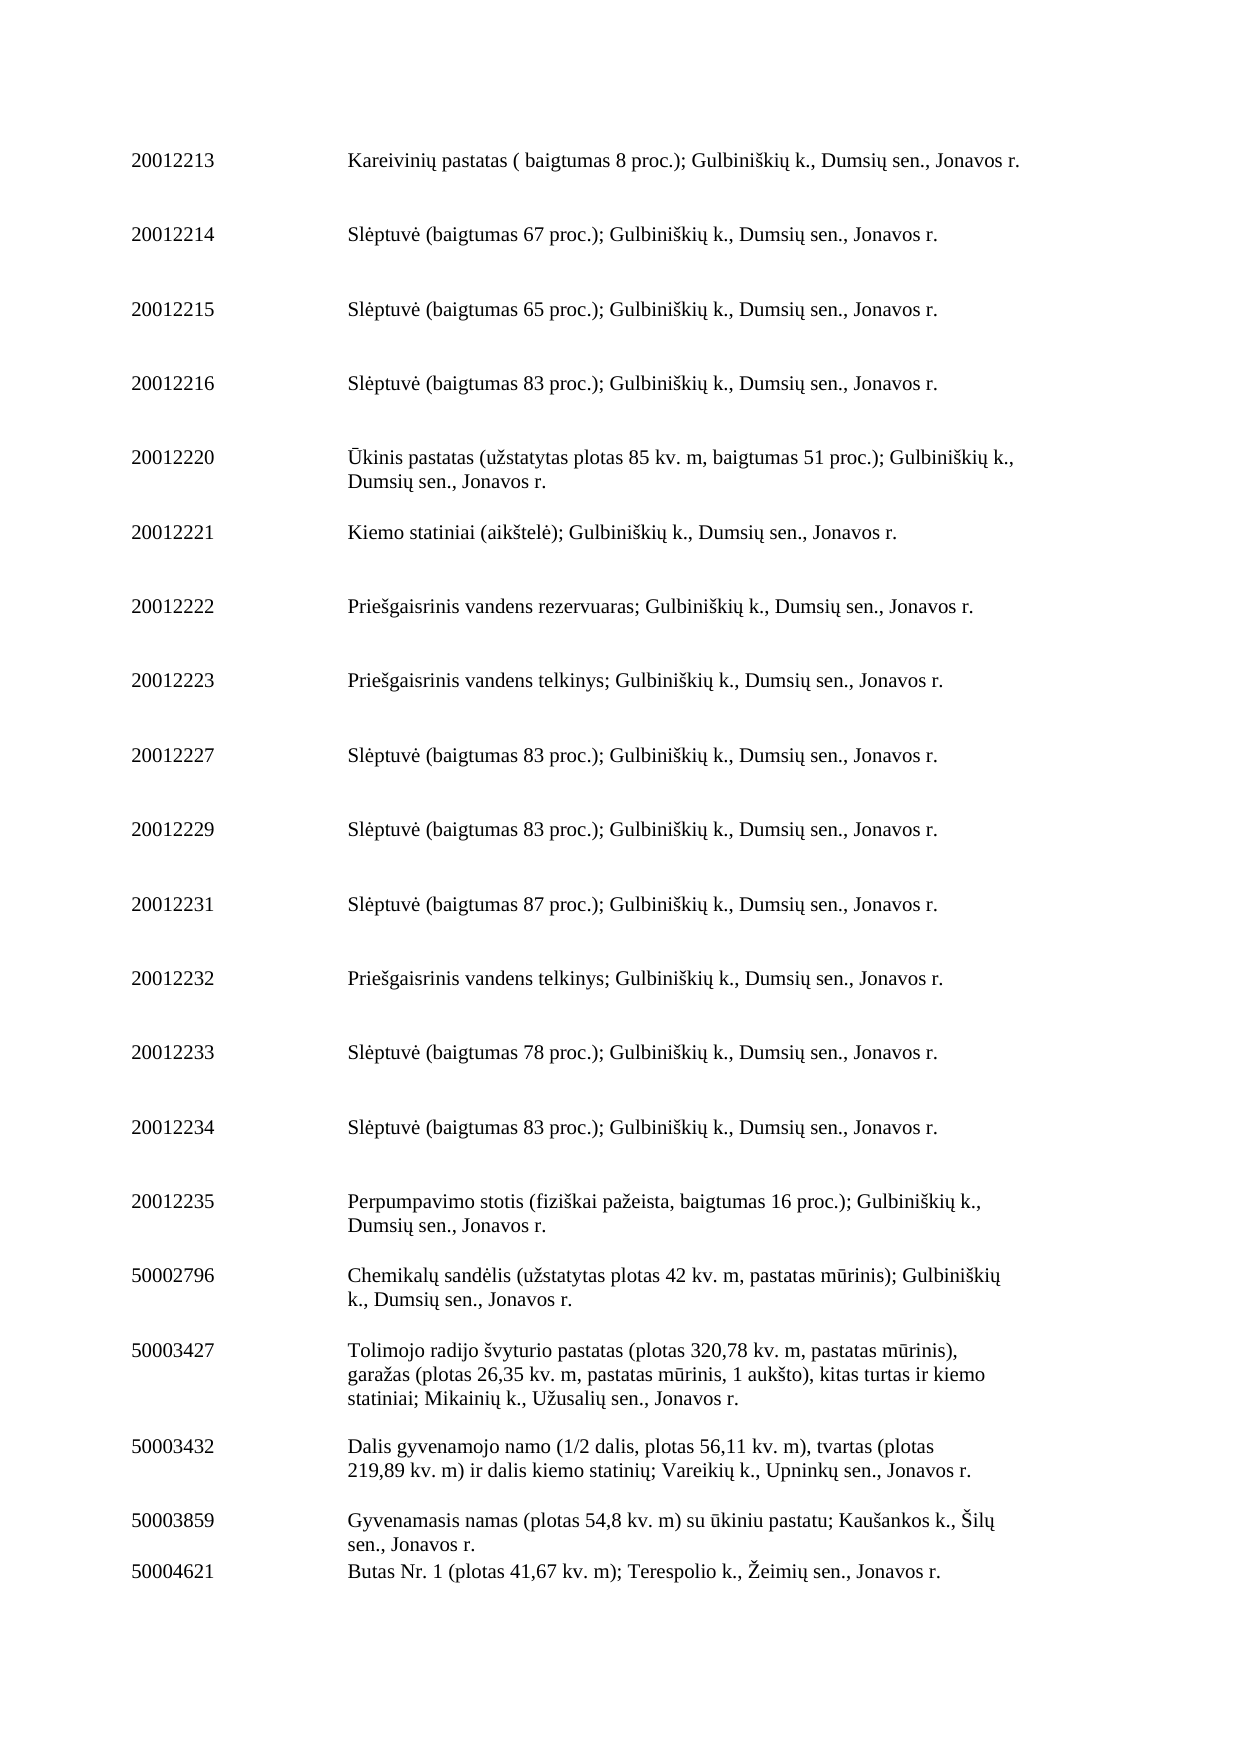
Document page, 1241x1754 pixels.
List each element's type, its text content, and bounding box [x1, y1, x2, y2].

table_cell Slėptuvė (baigtumas 83 proc.); Gulbiniškių k., Dumsių sen., Jonavos r. [336, 1115, 1037, 1165]
table_cell [1155, 421, 1211, 445]
table_cell [1155, 1410, 1211, 1434]
table_cell [115, 1165, 1155, 1189]
table_cell Slėptuvė (baigtumas 83 proc.); Gulbiniškių k., Dumsių sen., Jonavos r. [336, 371, 1037, 421]
table_cell [1155, 1609, 1211, 1633]
table_cell [1037, 817, 1081, 867]
table_cell Priešgaisrinis vandens rezervuaras; Gulbiniškių k., Dumsių sen., Jonavos r. [336, 594, 1037, 644]
table_cell Ūkinis pastatas (užstatytas plotas 85 kv. m, baigtumas 51 proc.); Gulbiniškių k., Dumsių sen., Jonavos r. [336, 445, 1037, 496]
table_cell [1037, 1040, 1081, 1091]
table_cell [1155, 1165, 1211, 1189]
table_cell 20012221 [115, 520, 336, 570]
table_cell [1155, 570, 1211, 594]
table_cell 50003432 [115, 1434, 336, 1484]
table_cell [1081, 1434, 1148, 1484]
table_cell [115, 1016, 1155, 1040]
table_cell [1037, 148, 1081, 198]
table_cell [1155, 891, 1211, 942]
table_cell [1155, 1314, 1211, 1338]
table_cell [1155, 594, 1211, 644]
table_cell [1148, 222, 1155, 272]
table_cell Slėptuvė (baigtumas 83 proc.); Gulbiniškių k., Dumsių sen., Jonavos r. [336, 743, 1037, 793]
table_cell [115, 496, 1155, 519]
table_cell [1155, 743, 1211, 793]
table_cell [1148, 1263, 1155, 1314]
table_cell [115, 273, 1155, 296]
table_cell 20012222 [115, 594, 336, 644]
table_cell [1081, 296, 1148, 347]
table_cell [1155, 1040, 1211, 1091]
table_cell 50004621 [115, 1559, 336, 1609]
table_cell [1155, 1263, 1211, 1314]
table_cell [1037, 1559, 1081, 1609]
table_cell [1155, 198, 1211, 222]
table_cell Kareivinių pastatas ( baigtumas 8 proc.); Gulbiniškių k., Dumsių sen., Jonavos r. [336, 148, 1037, 198]
table_cell [1081, 668, 1148, 719]
table_cell [1148, 1508, 1155, 1559]
table_cell [1155, 817, 1211, 867]
table_cell [1155, 1091, 1211, 1114]
table_cell [1148, 594, 1155, 644]
table_cell [1037, 1263, 1081, 1314]
table_cell 50003859 [115, 1508, 336, 1559]
table_cell [1081, 1559, 1148, 1609]
table_cell [1037, 296, 1081, 347]
table_cell 20012235 [115, 1189, 336, 1239]
table_cell 20012232 [115, 966, 336, 1016]
table_cell [1155, 966, 1211, 1016]
table_cell [1155, 668, 1211, 719]
table_cell [115, 1314, 1155, 1338]
table_cell [1155, 1559, 1211, 1609]
table_cell [1037, 891, 1081, 942]
table_cell [1081, 1338, 1148, 1410]
table_cell [1148, 148, 1155, 198]
table_cell [1037, 445, 1081, 496]
table_cell [1155, 148, 1211, 198]
table_cell [1081, 594, 1148, 644]
table_cell [1037, 668, 1081, 719]
table_cell [1081, 1040, 1148, 1091]
table_cell [1155, 1434, 1211, 1484]
table_cell [1081, 1189, 1148, 1239]
table_cell [115, 421, 1155, 445]
table_cell [1037, 743, 1081, 793]
table_cell [1155, 296, 1211, 347]
table_cell [1155, 1239, 1211, 1263]
table_cell [1148, 743, 1155, 793]
table_cell [1155, 1508, 1211, 1559]
table_cell Slėptuvė (baigtumas 83 proc.); Gulbiniškių k., Dumsių sen., Jonavos r. [336, 817, 1037, 867]
table_cell 20012213 [115, 148, 336, 198]
table_cell [1148, 1115, 1155, 1165]
table_cell [1081, 520, 1148, 570]
table_cell Priešgaisrinis vandens telkinys; Gulbiniškių k., Dumsių sen., Jonavos r. [336, 966, 1037, 1016]
table_cell [1148, 445, 1155, 496]
table_cell 50002796 [115, 1263, 336, 1314]
table_cell 20012234 [115, 1115, 336, 1165]
table_cell [1155, 1338, 1211, 1410]
table_cell [115, 1410, 1155, 1434]
table_cell [1081, 743, 1148, 793]
table_cell 20012214 [115, 222, 336, 272]
table_cell [1148, 371, 1155, 421]
table_cell [1148, 668, 1155, 719]
table_cell [1155, 445, 1211, 496]
table_cell [1037, 1508, 1081, 1559]
table_cell [1155, 942, 1211, 966]
table_cell [115, 1609, 1155, 1633]
table_cell [115, 347, 1155, 371]
table_cell [1148, 891, 1155, 942]
table_cell [1037, 1189, 1081, 1239]
table_cell Butas Nr. 1 (plotas 41,67 kv. m); Terespolio k., Žeimių sen., Jonavos r. [336, 1559, 1037, 1609]
table_cell [115, 793, 1155, 817]
table_cell [1148, 1338, 1155, 1410]
table_cell [1155, 1484, 1211, 1508]
table_cell [1155, 719, 1211, 743]
table_cell [115, 942, 1155, 966]
table_cell [115, 1484, 1155, 1508]
table_cell [1081, 1508, 1148, 1559]
table_cell [1037, 1338, 1081, 1410]
table_cell [1148, 817, 1155, 867]
table_cell 20012215 [115, 296, 336, 347]
table_cell [1081, 1263, 1148, 1314]
table_cell [1037, 966, 1081, 1016]
table_cell [1037, 1434, 1081, 1484]
table_cell 20012231 [115, 891, 336, 942]
table_cell 20012223 [115, 668, 336, 719]
table_cell [1081, 148, 1148, 198]
table_cell [1155, 1016, 1211, 1040]
table_cell Kiemo statiniai (aikštelė); Gulbiniškių k., Dumsių sen., Jonavos r. [336, 520, 1037, 570]
table_cell [115, 868, 1155, 891]
table_cell [1148, 296, 1155, 347]
table_cell 20012216 [115, 371, 336, 421]
table_cell [1155, 644, 1211, 668]
table_cell [115, 570, 1155, 594]
table_cell [115, 719, 1155, 743]
table_cell 20012233 [115, 1040, 336, 1091]
table_cell [1155, 1189, 1211, 1239]
table_cell [1148, 1559, 1155, 1609]
table_cell 20012220 [115, 445, 336, 496]
table_cell [115, 644, 1155, 668]
table_cell [1081, 1115, 1148, 1165]
table_cell [1037, 520, 1081, 570]
table_cell [1155, 1115, 1211, 1165]
table_cell [1081, 371, 1148, 421]
table_cell Priešgaisrinis vandens telkinys; Gulbiniškių k., Dumsių sen., Jonavos r. [336, 668, 1037, 719]
table_cell Slėptuvė (baigtumas 65 proc.); Gulbiniškių k., Dumsių sen., Jonavos r. [336, 296, 1037, 347]
table_cell Perpumpavimo stotis (fiziškai pažeista, baigtumas 16 proc.); Gulbiniškių k., Dumsių sen., Jonavos r. [336, 1189, 1037, 1239]
table_cell [1081, 222, 1148, 272]
table_cell 20012229 [115, 817, 336, 867]
table_cell [1155, 868, 1211, 891]
table_cell Gyvenamasis namas (plotas 54,8 kv. m) su ūkiniu pastatu; Kaušankos k., Šilų sen., Jonavos r. [336, 1508, 1037, 1559]
table_cell [1037, 594, 1081, 644]
table_cell [1081, 817, 1148, 867]
table_cell [1037, 222, 1081, 272]
table_cell Chemikalų sandėlis (užstatytas plotas 42 kv. m, pastatas mūrinis); Gulbiniškių k., Dumsių sen., Jonavos r. [336, 1263, 1037, 1314]
table_cell [115, 198, 1155, 222]
table_cell [115, 1239, 1155, 1263]
table_cell [1148, 966, 1155, 1016]
table_cell Dalis gyvenamojo namo (1/2 dalis, plotas 56,11 kv. m), tvartas (plotas 219,89 kv. m) ir dalis kiemo statinių; Vareikių k., Upninkų sen., Jonavos r. [336, 1434, 1037, 1484]
table_cell [1081, 966, 1148, 1016]
table_cell [1037, 371, 1081, 421]
table_cell [1037, 1115, 1081, 1165]
table_cell [1081, 445, 1148, 496]
table_cell [115, 1091, 1155, 1114]
table_cell [1155, 496, 1211, 519]
table_cell Tolimojo radijo švyturio pastatas (plotas 320,78 kv. m, pastatas mūrinis), garažas (plotas 26,35 kv. m, pastatas mūrinis, 1 aukšto), kitas turtas ir kiemo statiniai; Mikainių k., Užusalių sen., Jonavos r. [336, 1338, 1037, 1410]
table_cell [1155, 371, 1211, 421]
table_cell [1148, 520, 1155, 570]
table_cell [1155, 793, 1211, 817]
table_cell [1155, 347, 1211, 371]
table_cell [1148, 1040, 1155, 1091]
table_cell [1155, 273, 1211, 296]
table_cell 50003427 [115, 1338, 336, 1410]
table_cell Slėptuvė (baigtumas 87 proc.); Gulbiniškių k., Dumsių sen., Jonavos r. [336, 891, 1037, 942]
table_cell Slėptuvė (baigtumas 67 proc.); Gulbiniškių k., Dumsių sen., Jonavos r. [336, 222, 1037, 272]
table_cell [1155, 222, 1211, 272]
table_cell [1155, 520, 1211, 570]
table_cell Slėptuvė (baigtumas 78 proc.); Gulbiniškių k., Dumsių sen., Jonavos r. [336, 1040, 1037, 1091]
table_cell [1148, 1189, 1155, 1239]
table_cell 20012227 [115, 743, 336, 793]
table_cell [1081, 891, 1148, 942]
table_cell [1148, 1434, 1155, 1484]
